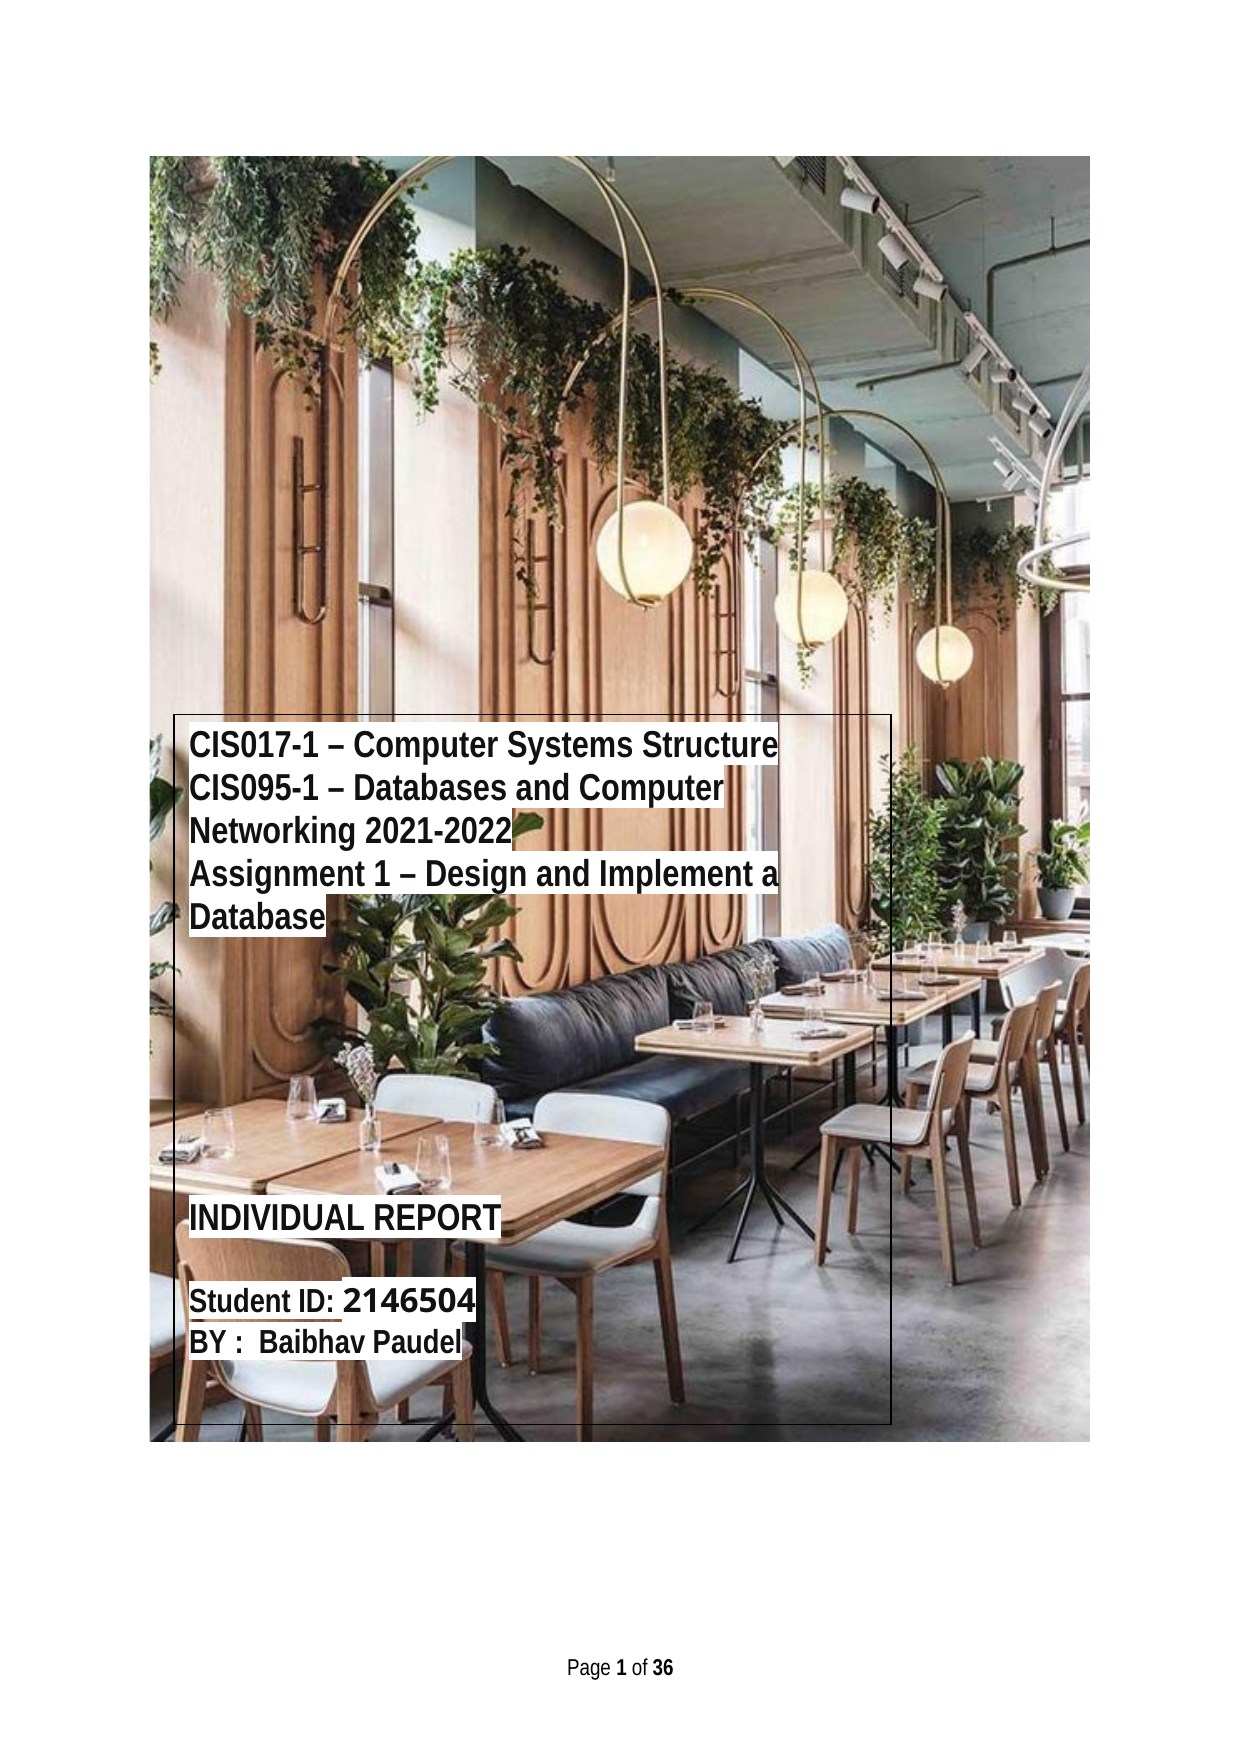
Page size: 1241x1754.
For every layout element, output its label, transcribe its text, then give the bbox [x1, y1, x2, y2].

text CIS017-1 – Computer Systems Structure [189, 722, 876, 765]
text Student ID: 2146504 [189, 1277, 876, 1322]
picture [149, 156, 1090, 1442]
text INDIVIDUAL REPORT [189, 1195, 876, 1238]
text CIS095-1 – Databases and Computer Networking 2021-2022 [189, 765, 876, 851]
text Assignment 1 – Design and Implement a Database [189, 851, 876, 937]
text BY : Baibhav Paudel [189, 1322, 876, 1360]
